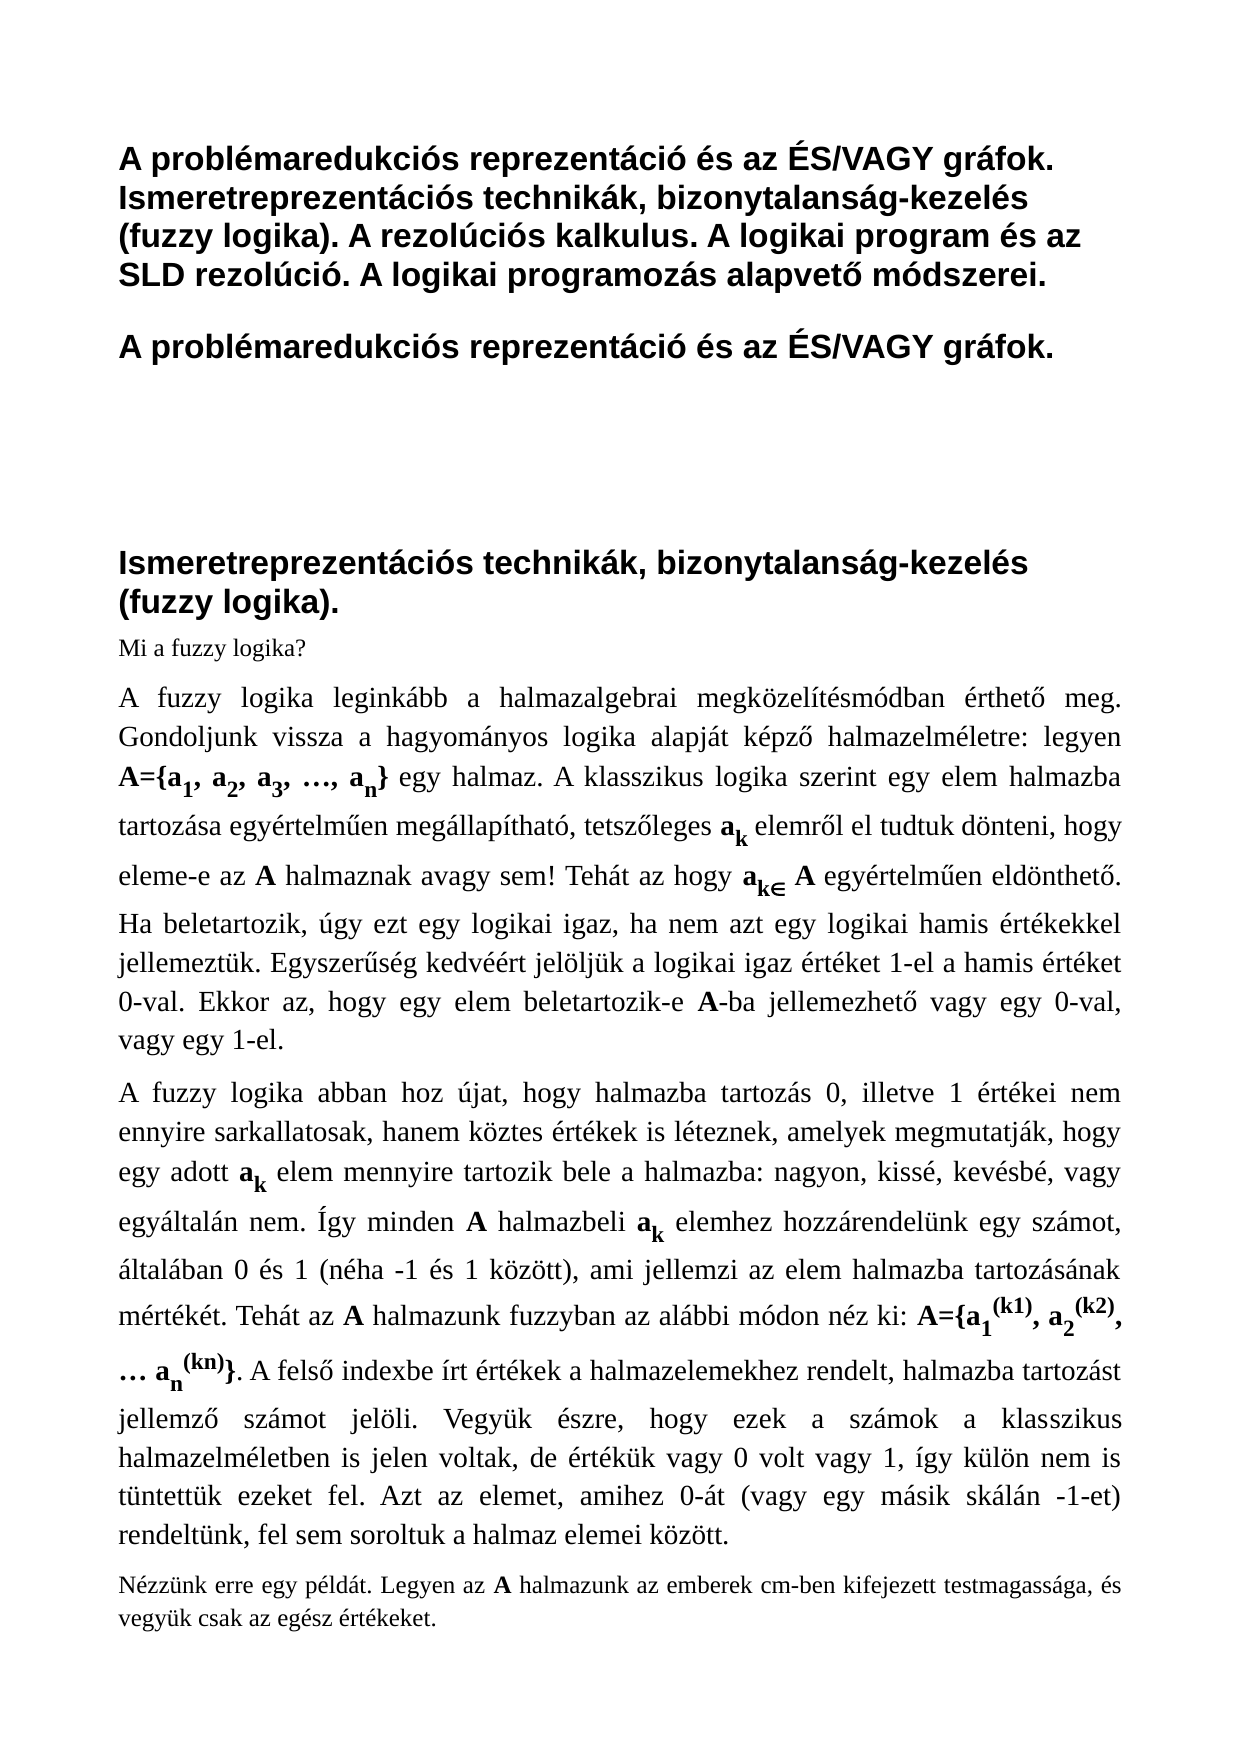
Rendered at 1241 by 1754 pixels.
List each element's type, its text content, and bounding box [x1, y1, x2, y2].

text Mi a fuzzy logika? [118, 633, 1122, 661]
text A fuzzy logika abban hoz újat, hogy halmazba tartozás 0, illetve 1 értékei nem ennyire sarkallatosak, hanem köztes értékek is léteznek, amelyek megmutatják, hogy egy adott ak elem mennyire tartozik bele a halmazba: nagyon, kissé, kevésbé, vagy egyáltalán nem. Így minden A halmazbeli ak elemhez hozzárendelünk egy számot, általában 0 és 1 (néha -1 és 1 között), ami jellemzi az elem halmazba tartozásának mértékét. Tehát az A halmazunk fuzzyban az alábbi módon néz ki: A={a1(k1), a2(k2), … an(kn)}. A felső indexbe írt értékek a halmazelemekhez rendelt, halmazba tartozást jellemző számot jelöli. Vegyük észre, hogy ezek a számok a klasszikus halmazelméletben is jelen voltak, de értékük vagy 0 volt vagy 1, így külön nem is tüntettük ezeket fel. Azt az elemet, amihez 0-át (vagy egy másik skálán -1-et) rendeltünk, fel sem soroltuk a halmaz elemei között. [118, 1075, 1122, 1551]
subtitle Ismeretreprezentációs technikák, bizonytalanság-kezelés (fuzzy logika). [118, 543, 1122, 620]
subtitle A problémaredukciós reprezentáció és az ÉS/VAGY gráfok. Ismeretreprezentációs technikák, bizonytalanság-kezelés (fuzzy logika). A rezolúciós kalkulus. A logikai program és az SLD rezolúció. A logikai programozás alapvető módszerei. [118, 139, 1122, 293]
text A fuzzy logika leginkább a halmazalgebrai megközelítésmódban érthető meg. Gondoljunk vissza a hagyományos logika alapját képző halmazelméletre: legyen A={a1, a2, a3, …, an} egy halmaz. A klasszikus logika szerint egy elem halmazba tartozása egyértelműen megállapítható, tetszőleges ak elemről el tudtuk dönteni, hogy eleme-e az A halmaznak avagy sem! Tehát az hogy akÎ A egyértelműen eldönthető. Ha beletartozik, úgy ezt egy logikai igaz, ha nem azt egy logikai hamis értékekkel jellemeztük. Egyszerűség kedvéért jelöljük a logikai igaz értéket 1-el a hamis értéket 0-val. Ekkor az, hogy egy elem beletartozik-e A-ba jellemezhető vagy egy 0-val, vagy egy 1-el. [118, 680, 1122, 1056]
text Nézzünk erre egy példát. Legyen az A halmazunk az emberek cm-ben kifejezett testmagassága, és vegyük csak az egész értékeket. [118, 1570, 1122, 1632]
subtitle A problémaredukciós reprezentáció és az ÉS/VAGY gráfok. [118, 327, 1122, 366]
